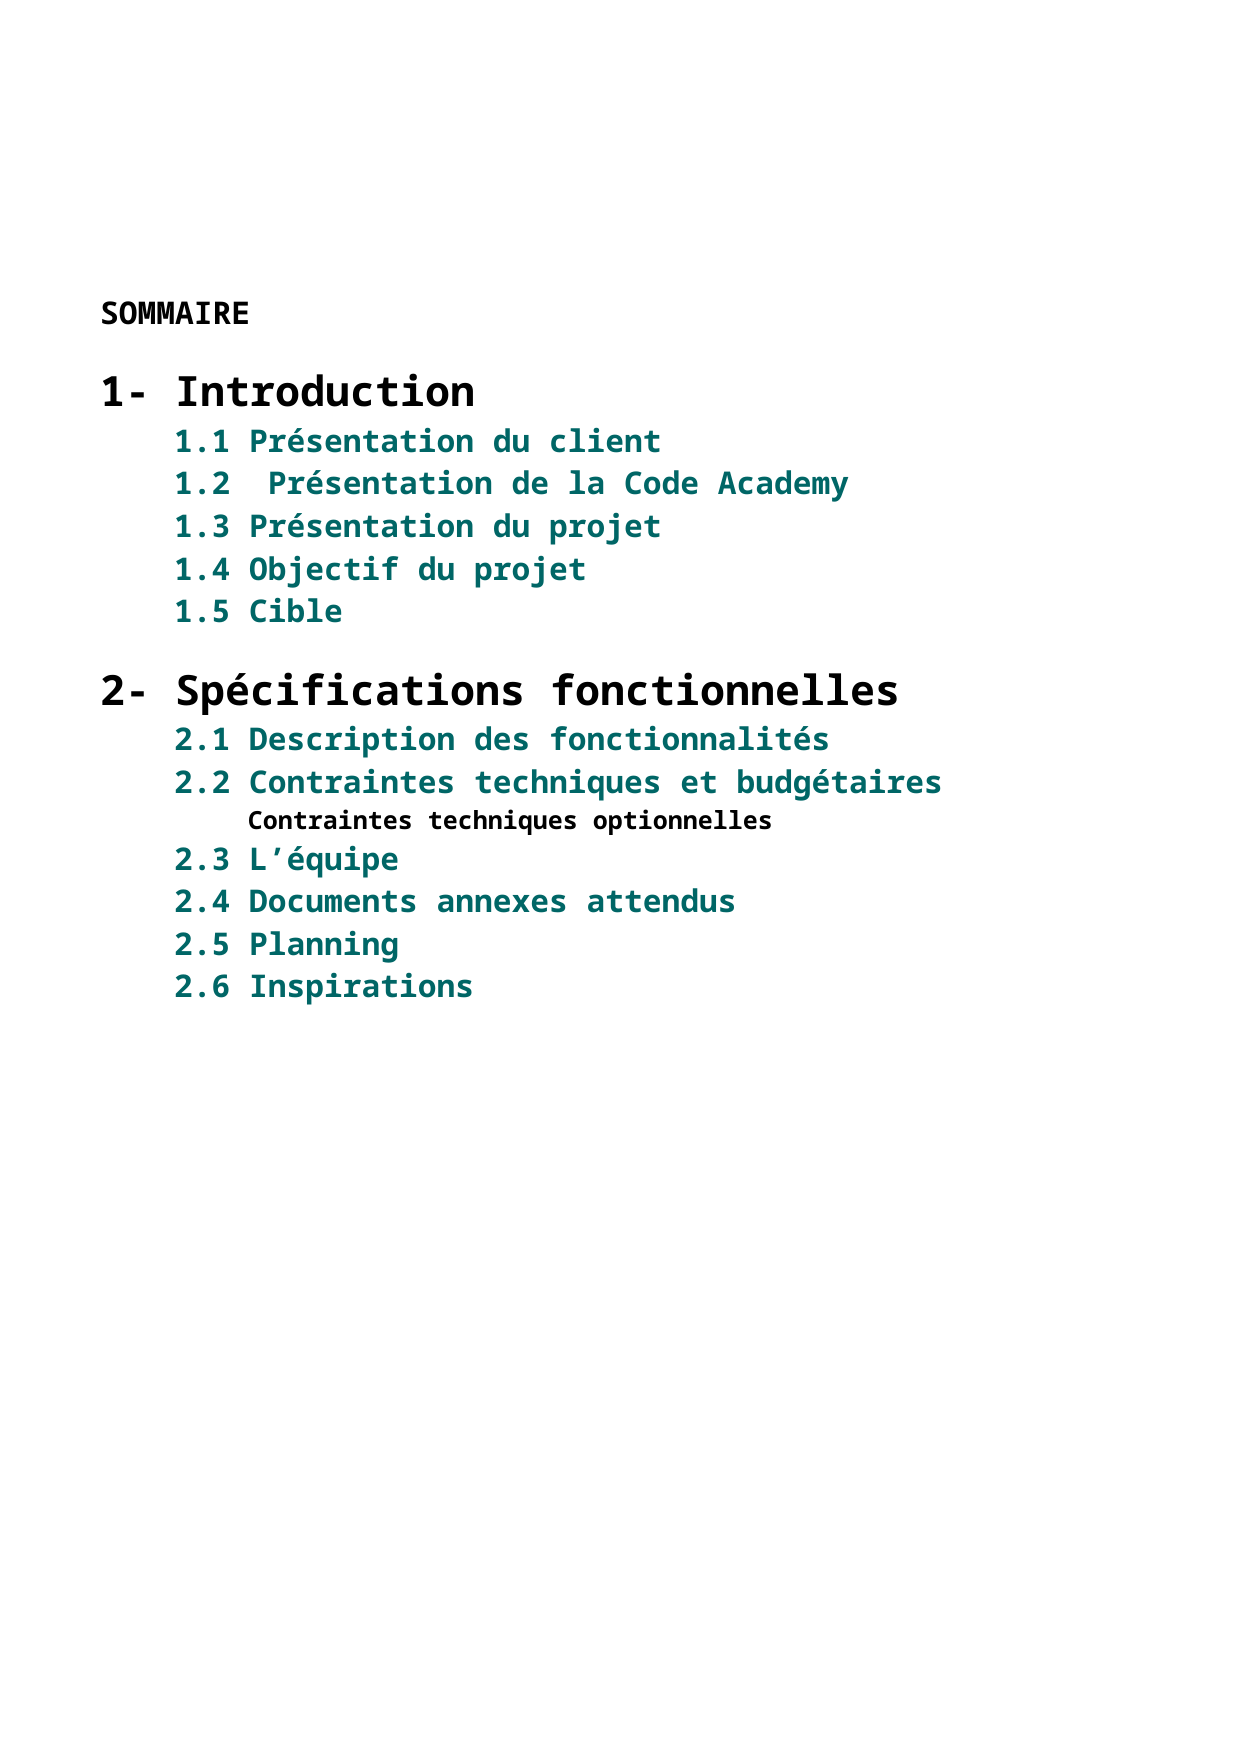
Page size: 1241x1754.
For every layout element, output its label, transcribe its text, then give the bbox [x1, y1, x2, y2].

text 2.2 Contraintes techniques et budgétaires Contraintes techniques optionnelles 2.3 L’équipe [100, 760, 1123, 879]
text 1.1 Présentation du client [100, 419, 1123, 461]
text 2.6 Inspirations [100, 964, 1123, 1007]
text 1.3 Présentation du projet [100, 504, 1123, 547]
text 1- Introduction [100, 362, 1123, 419]
text SOMMAIRE [100, 291, 1123, 333]
text 2.4 Documents annexes attendus [100, 879, 1123, 922]
text 1.2 Présentation de la Code Academy [100, 461, 1123, 504]
text 2- Spécifications fonctionnelles [100, 661, 1123, 717]
text 2.1 Description des fonctionnalités [100, 717, 1123, 760]
text 1.5 Cible [100, 589, 1123, 632]
text 1.4 Objectif du projet [100, 547, 1123, 589]
text 2.5 Planning [100, 922, 1123, 964]
